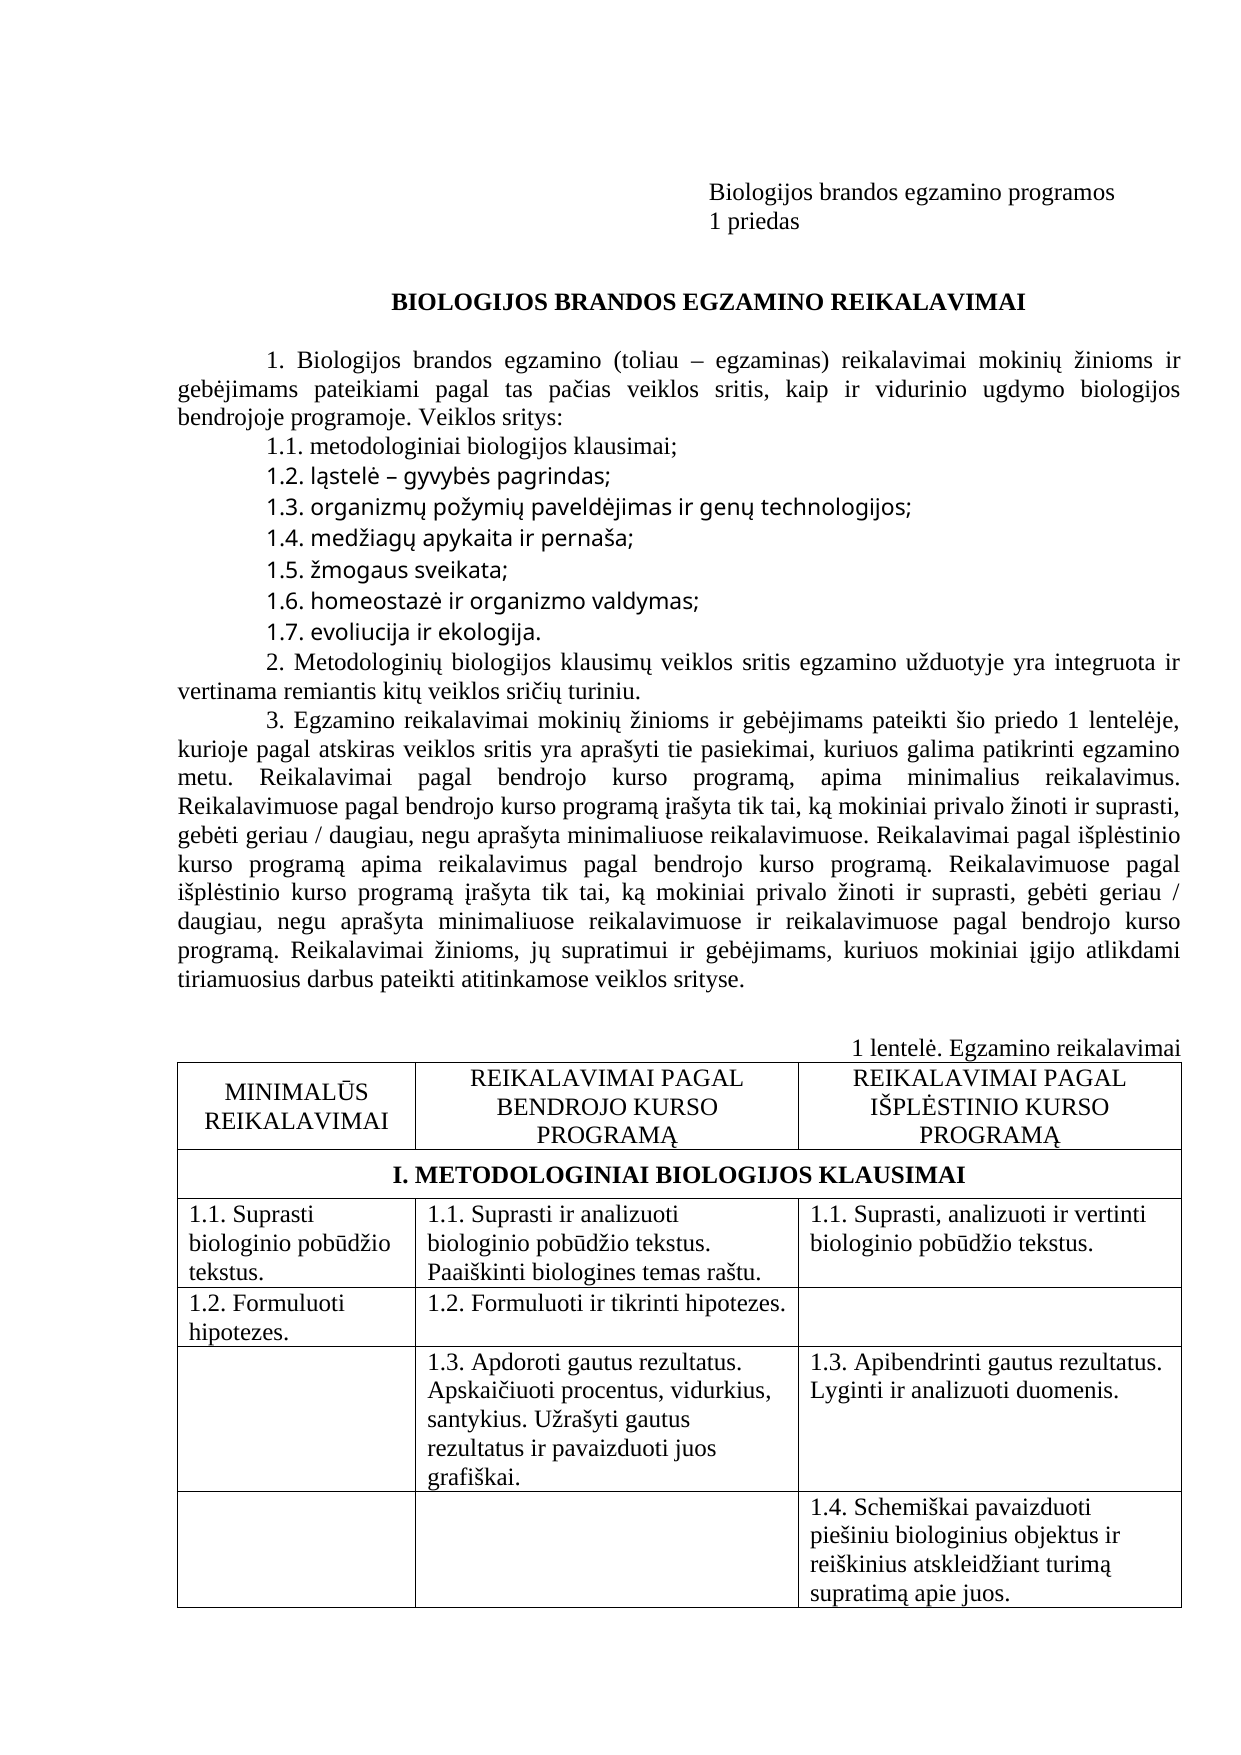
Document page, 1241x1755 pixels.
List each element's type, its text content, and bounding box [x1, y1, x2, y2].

text 1. Biologijos brandos egzamino (toliau – egzaminas) reikalavimai mokinių žinioms ir gebėjimams pateikiami pagal tas pačias veiklos sritis, kaip ir vidurinio ugdymo biologijos bendrojoje programoje. Veiklos sritys: [177, 345, 1181, 431]
table_cell [799, 1288, 1181, 1346]
table_cell 1.3. Apibendrinti gautus rezultatus. Lyginti ir analizuoti duomenis. [799, 1347, 1181, 1491]
table_cell 1.4. Schemiškai pavaizduoti piešiniu biologinius objektus ir reiškinius atskleidžiant turimą supratimą apie juos. [799, 1492, 1181, 1607]
subtitle 1.2. ląstelė – gyvybės pagrindas; [177, 460, 1181, 491]
text BIOLOGIJOS BRANDOS EGZAMINO REIKALAVIMAI [177, 287, 1181, 316]
table_header MINIMALŪS REIKALAVIMAI [178, 1063, 415, 1149]
table_header REIKALAVIMAI PAGAL BENDROJO KURSO PROGRAMĄ [416, 1063, 798, 1149]
table_cell 1.2. Formuluoti hipotezes. [178, 1288, 415, 1346]
subtitle 1.5. žmogaus sveikata; [177, 554, 1181, 585]
table_cell I. METODOLOGINIAI BIOLOGIJOS KLAUSIMAI [178, 1150, 1181, 1198]
table_cell [178, 1492, 415, 1607]
table_cell 1.1. Suprasti, analizuoti ir vertinti biologinio pobūdžio tekstus. [799, 1199, 1181, 1287]
table_cell [178, 1347, 415, 1491]
table_header REIKALAVIMAI PAGAL IŠPLĖSTINIO KURSO PROGRAMĄ [799, 1063, 1181, 1149]
text 2. Metodologinių biologijos klausimų veiklos sritis egzamino užduotyje yra integruota ir vertinama remiantis kitų veiklos sričių turiniu. [177, 647, 1181, 705]
text 1 lentelė. Egzamino reikalavimai [177, 1033, 1181, 1062]
text 3. Egzamino reikalavimai mokinių žinioms ir gebėjimams pateikti šio priedo 1 lentelėje, kurioje pagal atskiras veiklos sritis yra aprašyti tie pasiekimai, kuriuos galima patikrinti egzamino metu. Reikalavimai pagal bendrojo kurso programą, apima minimalius reikalavimus. Reikalavimuose pagal bendrojo kurso programą įrašyta tik tai, ką mokiniai privalo žinoti ir suprasti, gebėti geriau / daugiau, negu aprašyta minimaliuose reikalavimuose. Reikalavimai pagal išplėstinio kurso programą apima reikalavimus pagal bendrojo kurso programą. Reikalavimuose pagal išplėstinio kurso programą įrašyta tik tai, ką mokiniai privalo žinoti ir suprasti, gebėti geriau / daugiau, negu aprašyta minimaliuose reikalavimuose ir reikalavimuose pagal bendrojo kurso programą. Reikalavimai žinioms, jų supratimui ir gebėjimams, kuriuos mokiniai įgijo atlikdami tiriamuosius darbus pateikti atitinkamose veiklos srityse. [177, 705, 1181, 992]
table_cell 1.2. Formuluoti ir tikrinti hipotezes. [416, 1288, 798, 1346]
subtitle 1.7. evoliucija ir ekologija. [177, 616, 1181, 647]
table_cell [416, 1492, 798, 1607]
text 1 priedas [177, 206, 1181, 235]
subtitle 1.4. medžiagų apykaita ir pernaša; [177, 522, 1181, 554]
text 1.1. metodologiniai biologijos klausimai; [177, 431, 1181, 460]
table_cell 1.1. Suprasti biologinio pobūdžio tekstus. [178, 1199, 415, 1287]
text Biologijos brandos egzamino programos [177, 177, 1181, 206]
subtitle 1.3. organizmų požymių paveldėjimas ir genų technologijos; [177, 491, 1181, 522]
table_cell 1.1. Suprasti ir analizuoti biologinio pobūdžio tekstus. Paaiškinti biologines temas raštu. [416, 1199, 798, 1287]
table_cell 1.3. Apdoroti gautus rezultatus. Apskaičiuoti procentus, vidurkius, santykius. Užrašyti gautus rezultatus ir pavaizduoti juos grafiškai. [416, 1347, 798, 1491]
subtitle 1.6. homeostazė ir organizmo valdymas; [177, 585, 1181, 616]
